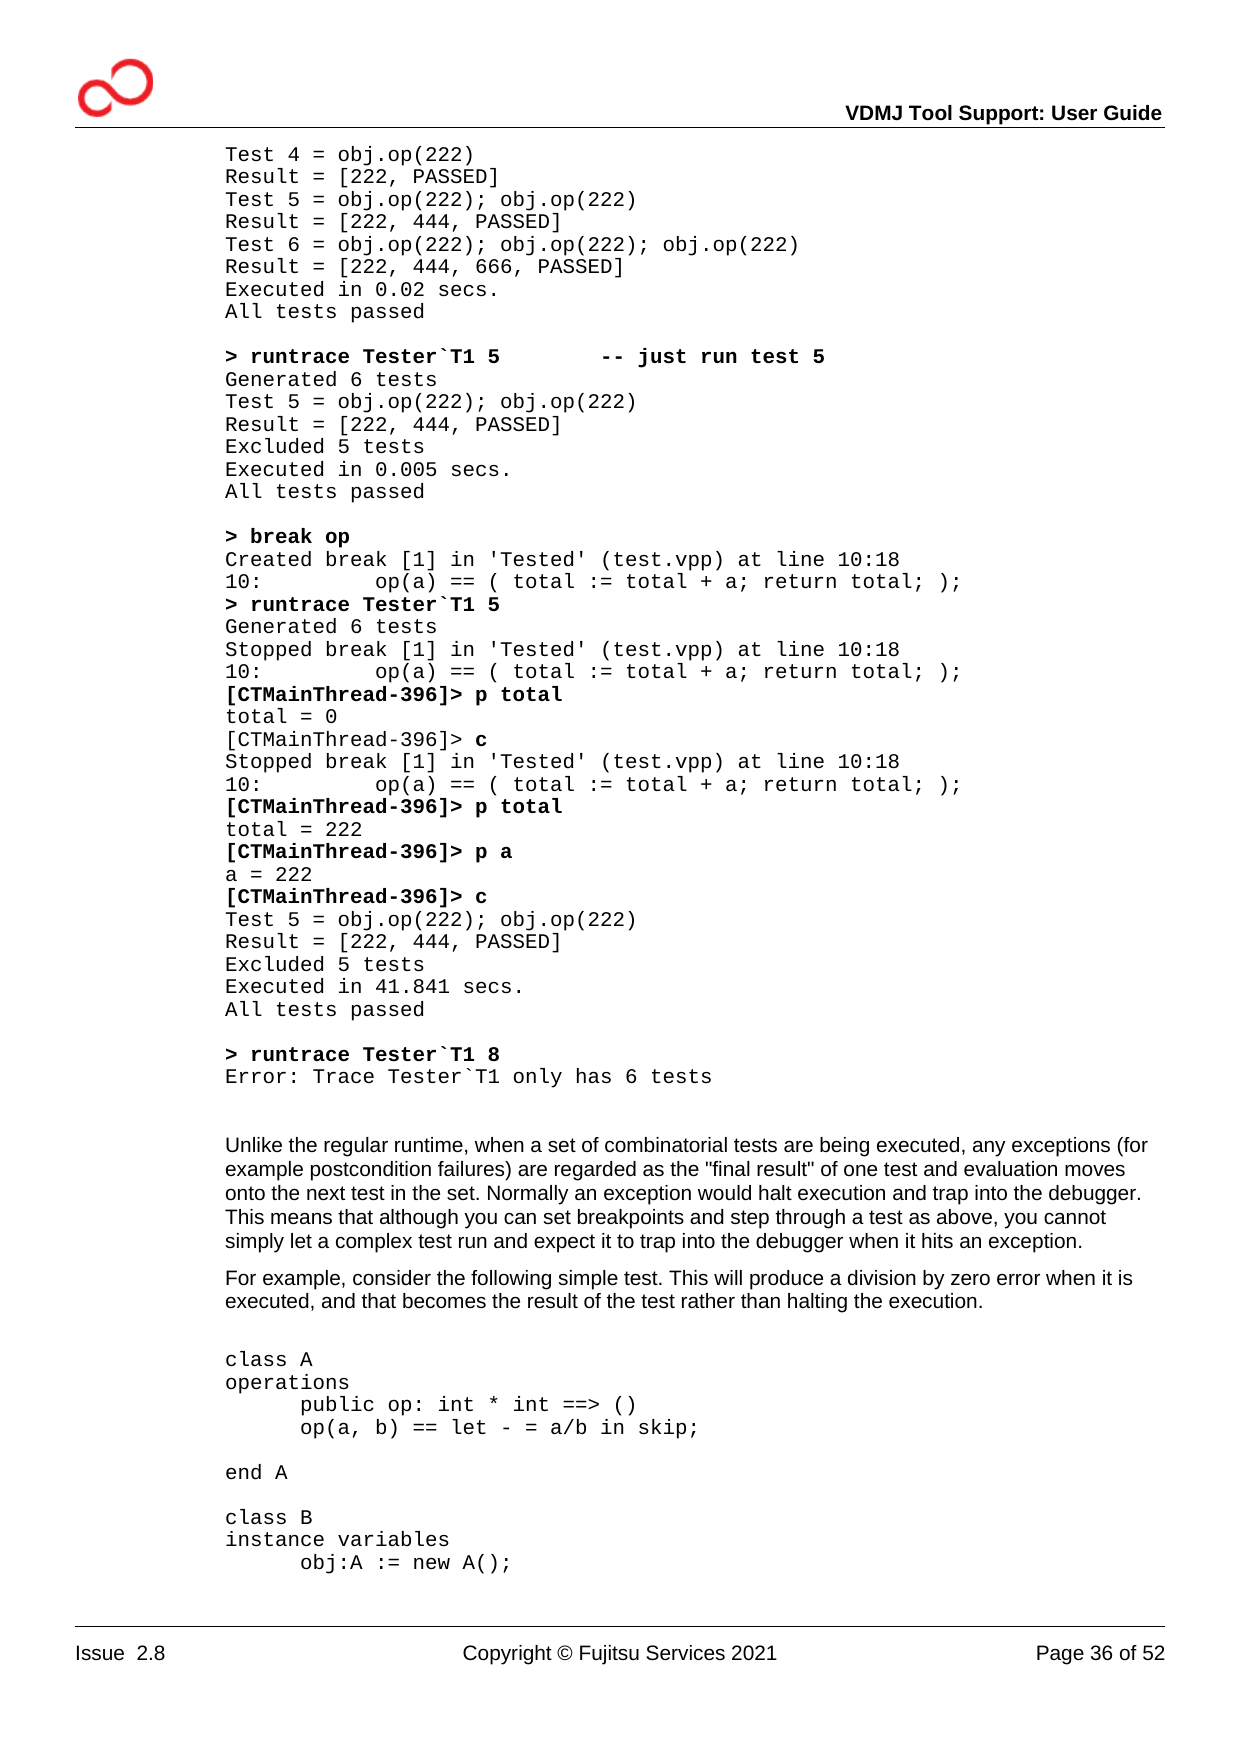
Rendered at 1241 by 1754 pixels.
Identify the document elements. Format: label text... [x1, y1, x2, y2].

text Excluded 5 tests [225, 953, 1165, 976]
text end A [225, 1461, 1165, 1484]
text [CTMainThread-396]> c [225, 886, 1165, 908]
text obj:A := new A(); [225, 1551, 1165, 1574]
text class A [225, 1349, 1165, 1371]
text Unlike the regular runtime, when a set of combinatorial tests are being executed, any exceptions (for example postcondition failures) are regarded as the "final result" of one test and evaluation moves onto the next test in the set. Normally an exception would halt execution and trap into the debugger. This means that although you can set breakpoints and step through a test as above, you cannot simply let a complex test run and expect it to trap into the debugger when it hits an exception. [225, 1133, 1165, 1253]
text All tests passed [225, 481, 1165, 503]
text [CTMainThread-396]> p a [225, 841, 1165, 863]
text > break op [225, 526, 1165, 548]
text Test 5 = obj.op(222); obj.op(222) [225, 188, 1165, 211]
text Stopped break [1] in 'Tested' (test.vpp) at line 10:18 [225, 638, 1165, 661]
text Stopped break [1] in 'Tested' (test.vpp) at line 10:18 [225, 751, 1165, 773]
text 10: op(a) == ( total := total + a; return total; ); [225, 773, 1165, 796]
text class B [225, 1506, 1165, 1529]
text 10: op(a) == ( total := total + a; return total; ); [225, 571, 1165, 593]
text Test 5 = obj.op(222); obj.op(222) [225, 908, 1165, 931]
text total = 222 [225, 818, 1165, 841]
text Executed in 0.005 secs. [225, 458, 1165, 481]
text Test 4 = obj.op(222) [225, 143, 1165, 166]
text total = 0 [225, 706, 1165, 728]
text Executed in 41.841 secs. [225, 976, 1165, 998]
text Generated 6 tests [225, 616, 1165, 638]
text Error: Trace Tester`T1 only has 6 tests [225, 1066, 1165, 1088]
text > runtrace Tester`T1 5 [225, 593, 1165, 616]
text > runtrace Tester`T1 8 [225, 1043, 1165, 1066]
text Result = [222, 444, 666, PASSED] [225, 256, 1165, 278]
text instance variables [225, 1529, 1165, 1551]
text op(a, b) == let - = a/b in skip; [225, 1416, 1165, 1439]
text [CTMainThread-396]> p total [225, 796, 1165, 818]
text For example, consider the following simple test. This will produce a division by zero error when it is executed, and that becomes the result of the test rather than halting the execution. [225, 1266, 1165, 1314]
text Generated 6 tests [225, 368, 1165, 391]
text Test 6 = obj.op(222); obj.op(222); obj.op(222) [225, 233, 1165, 256]
text Result = [222, 444, PASSED] [225, 211, 1165, 233]
picture [78, 52, 153, 127]
text Created break [1] in 'Tested' (test.vpp) at line 10:18 [225, 548, 1165, 571]
text Result = [222, 444, PASSED] [225, 413, 1165, 436]
text a = 222 [225, 863, 1165, 886]
text All tests passed [225, 998, 1165, 1021]
text 10: op(a) == ( total := total + a; return total; ); [225, 661, 1165, 683]
text Result = [222, 444, PASSED] [225, 931, 1165, 953]
text Test 5 = obj.op(222); obj.op(222) [225, 391, 1165, 413]
text All tests passed [225, 301, 1165, 323]
text Excluded 5 tests [225, 436, 1165, 458]
text [CTMainThread-396]> p total [225, 683, 1165, 706]
text > runtrace Tester`T1 5 -- just run test 5 [225, 346, 1165, 368]
text public op: int * int ==> () [225, 1394, 1165, 1416]
text [CTMainThread-396]> c [225, 728, 1165, 751]
text Executed in 0.02 secs. [225, 278, 1165, 301]
text operations [225, 1371, 1165, 1394]
text Result = [222, PASSED] [225, 166, 1165, 188]
